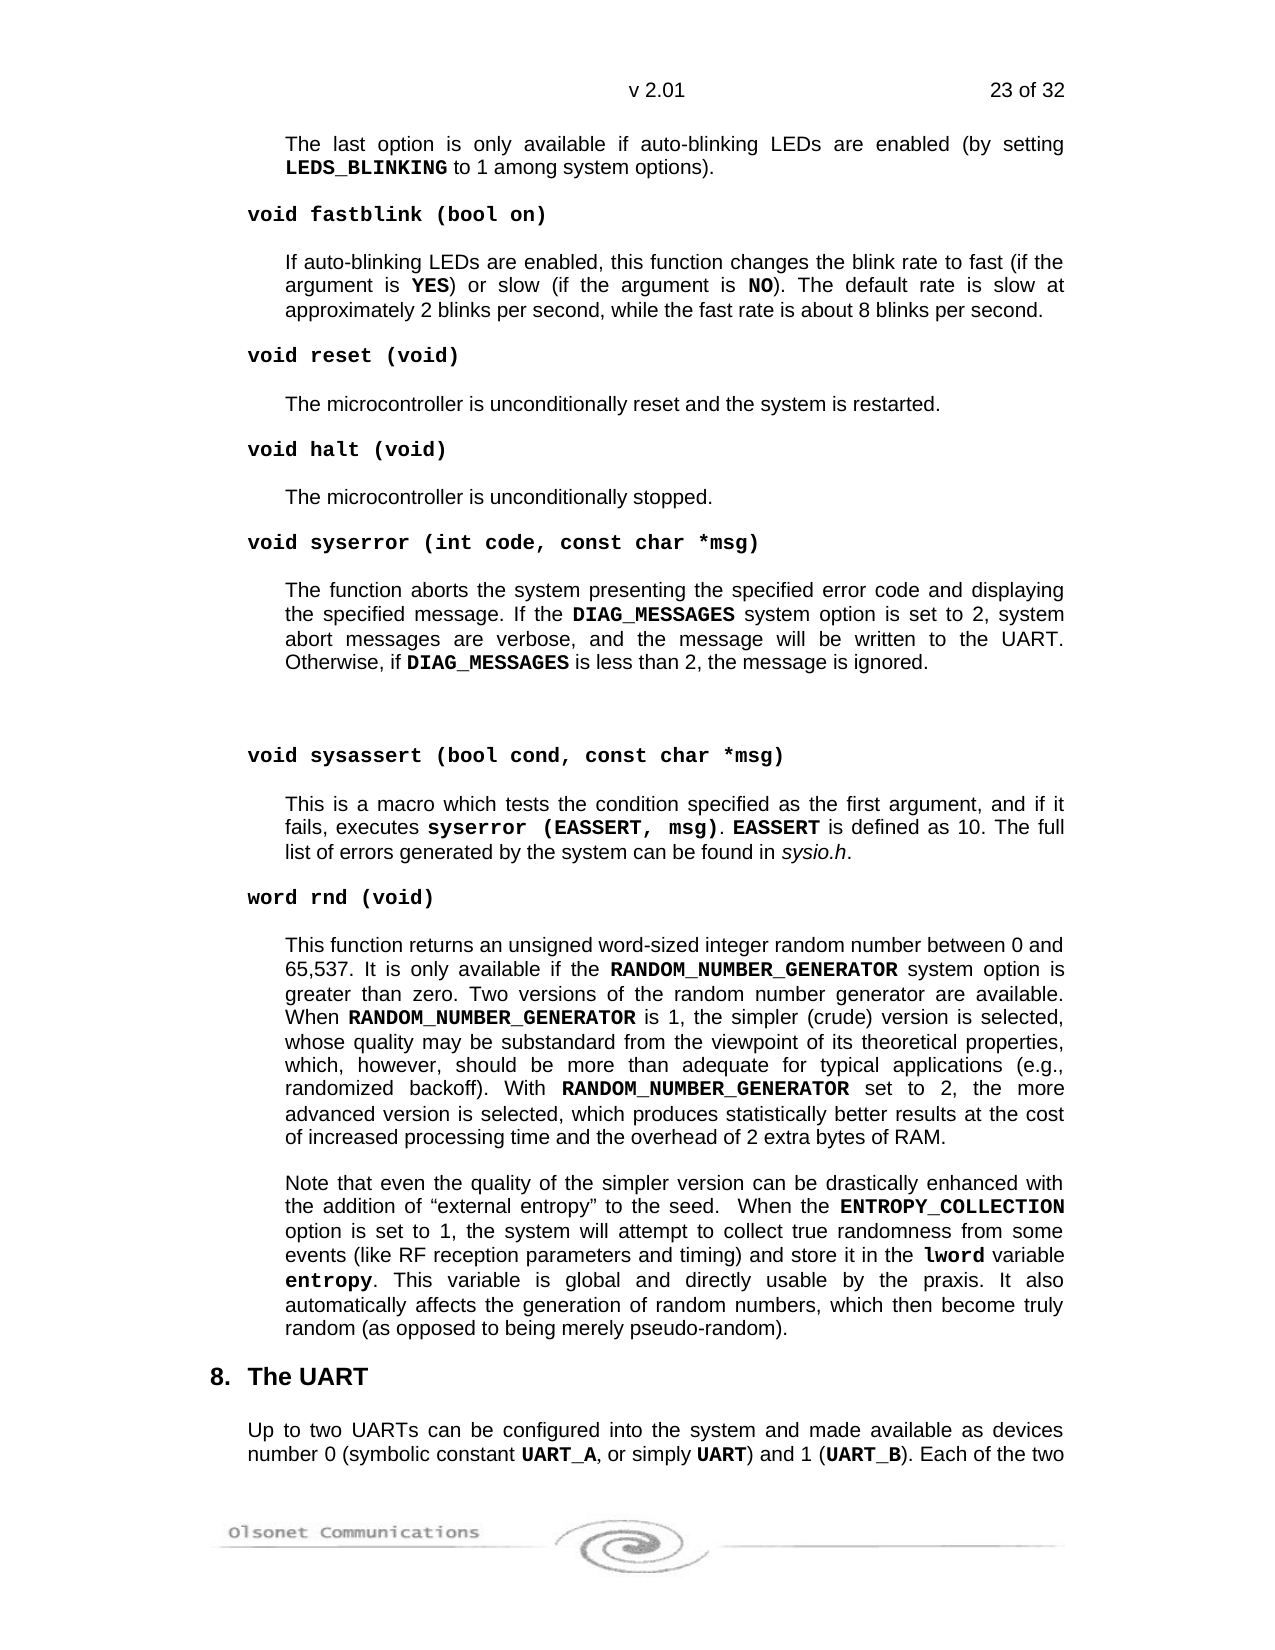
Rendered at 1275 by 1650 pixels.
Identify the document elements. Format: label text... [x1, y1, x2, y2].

subtitle The UART [210, 1363, 1065, 1391]
text The function aborts the system presenting the specified error code and displaying the specified message. If the DIAG_MESSAGES system option is set to 2, system abort messages are verbose, and the message will be written to the UART. Otherwise, if DIAG_MESSAGES is less than 2, the message is ignored. [285, 579, 1065, 676]
text The last option is only available if auto-blinking LEDs are enabled (by setting LEDS_BLINKING to 1 among system options). [285, 132, 1065, 181]
text This is a macro which tests the condition specified as the first argument, and if it fails, executes syserror (EASSERT, msg). EASSERT is defined as 10. The full list of errors generated by the system can be found in sysio.h. [285, 792, 1065, 864]
text void sysassert (bool cond, const char *msg) [247, 745, 1065, 769]
text void reset (void) [247, 345, 1065, 369]
text void fastblink (bool on) [247, 204, 1065, 227]
text Note that even the quality of the simpler version can be drastically enhanced with the addition of “external entropy” to the seed. When the ENTROPY_COLLECTION option is set to 1, the system will attempt to collect true randomness from some events (like RF reception parameters and timing) and store it in the lword variable entropy. This variable is global and directly usable by the praxis. It also automatically affects the generation of random numbers, which then become truly random (as opposed to being merely pseudo-random). [285, 1172, 1065, 1340]
text The microcontroller is unconditionally reset and the system is restarted. [285, 392, 1065, 416]
text Up to two UARTs can be configured into the system and made available as devices number 0 (symbolic constant UART_A, or simply UART) and 1 (UART_B). Each of the two [247, 1419, 1065, 1467]
text void halt (void) [247, 439, 1065, 462]
text The microcontroller is unconditionally stopped. [285, 486, 1065, 509]
text word rnd (void) [247, 887, 1065, 911]
text void syserror (int code, const char *msg) [247, 532, 1065, 556]
picture [210, 1504, 1065, 1596]
text This function returns an unsigned word-sized integer random number between 0 and 65,537. It is only available if the RANDOM_NUMBER_GENERATOR system option is greater than zero. Two versions of the random number generator are available. When RANDOM_NUMBER_GENERATOR is 1, the simpler (crude) version is selected, whose quality may be substandard from the viewpoint of its theoretical properties, which, however, should be more than adequate for typical applications (e.g., randomized backoff). With RANDOM_NUMBER_GENERATOR set to 2, the more advanced version is selected, which produces statistically better results at the cost of increased processing time and the overhead of 2 extra bytes of RAM. [285, 934, 1065, 1148]
text If auto-blinking LEDs are enabled, this function changes the blink rate to fast (if the argument is YES) or slow (if the argument is NO). The default rate is slow at approximately 2 blinks per second, while the fast rate is about 8 blinks per second. [285, 251, 1065, 322]
